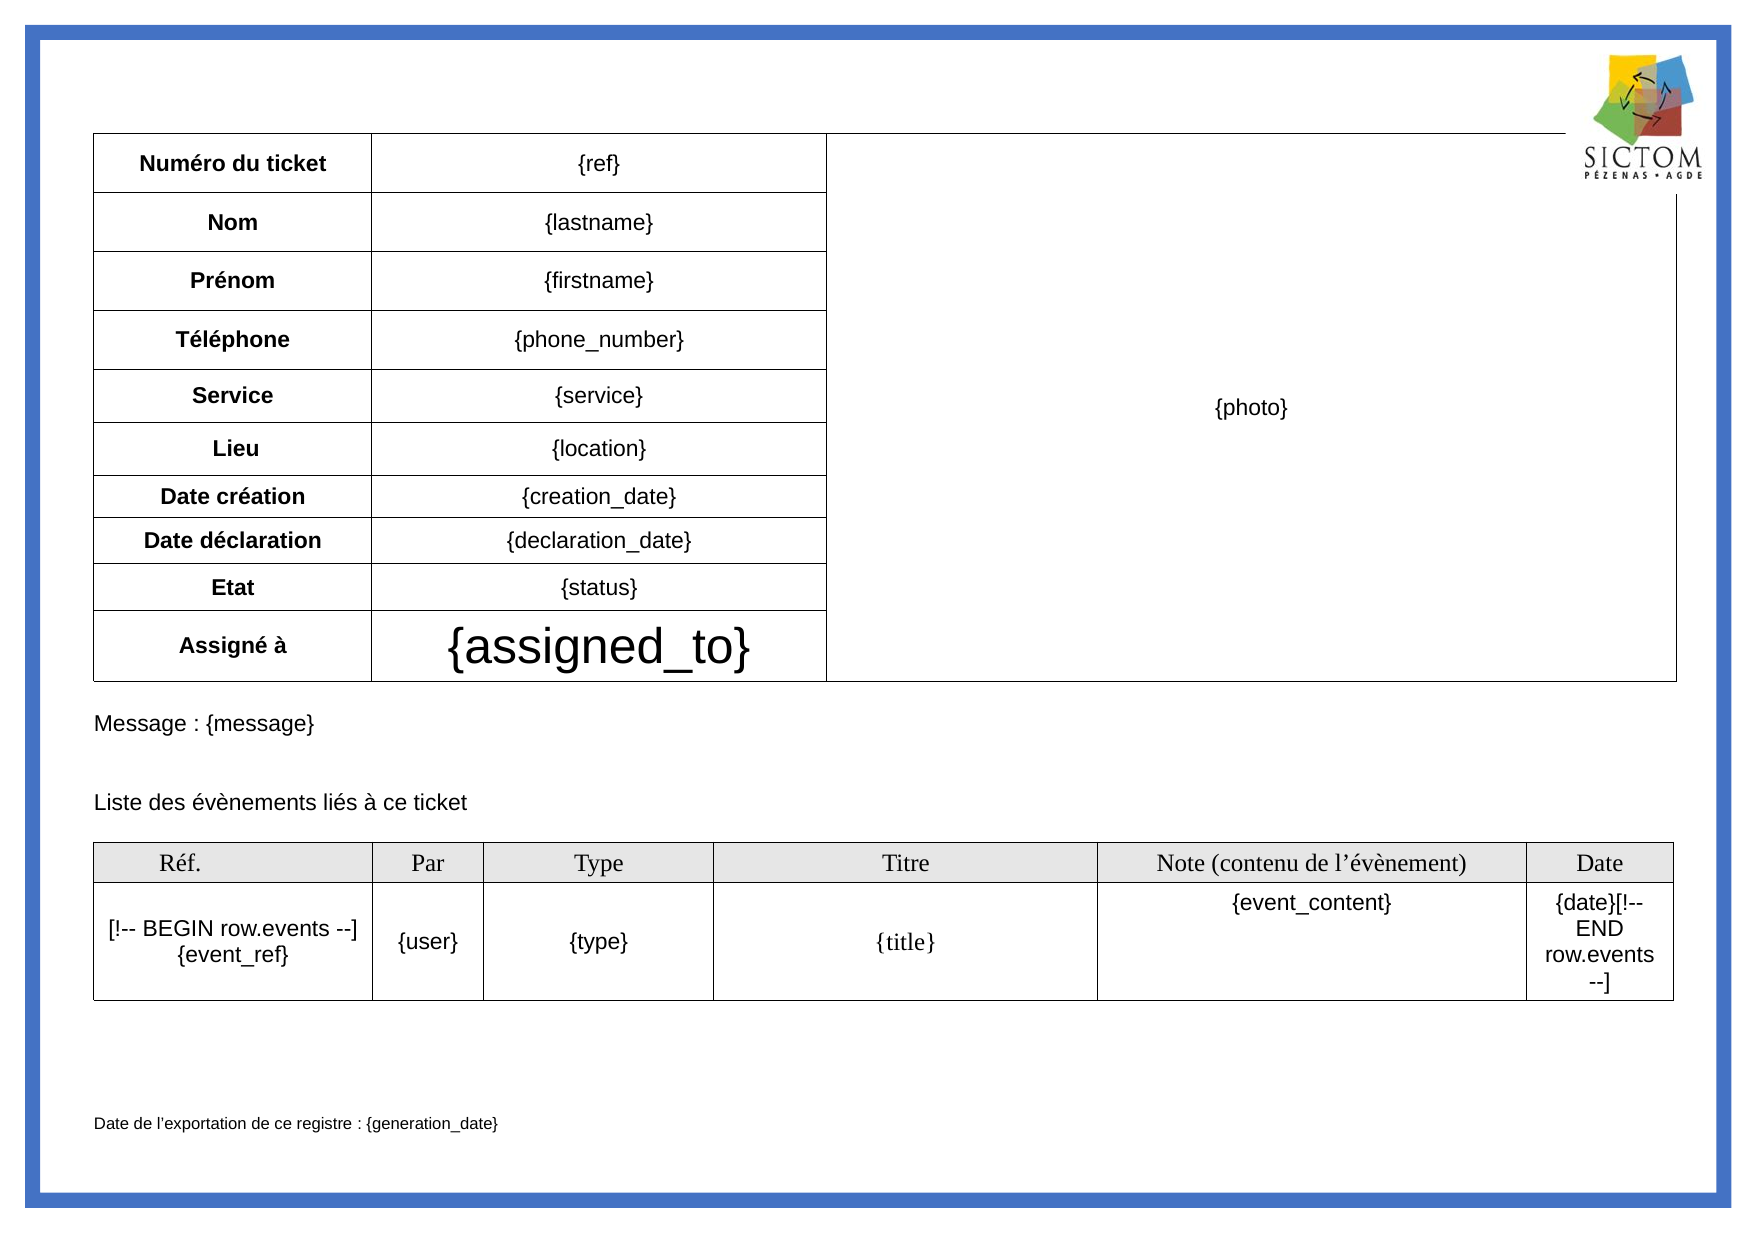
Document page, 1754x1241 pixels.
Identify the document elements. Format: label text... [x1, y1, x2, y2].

table_cell {status} [372, 564, 826, 610]
table_header Réf. [94, 843, 372, 882]
table_header Titre [714, 843, 1097, 882]
table_header Note (contenu de l’évènement) [1098, 843, 1526, 882]
table_cell {lastname} [372, 193, 826, 251]
text Message : {message} [94, 710, 1676, 736]
table_header Numéro du ticket [94, 134, 371, 192]
table_cell {creation_date} [372, 476, 826, 516]
table_header Type [484, 843, 713, 882]
table_cell {type} [484, 883, 713, 1000]
table_cell {event_content} [1098, 883, 1526, 1000]
table_cell Nom [94, 193, 371, 251]
table_cell {date}[!-- END row.events --] [1527, 883, 1673, 1000]
text Liste des évènements liés à ce ticket [94, 789, 1676, 815]
table_cell {service} [372, 370, 826, 422]
table_cell {user} [373, 883, 483, 1000]
table_cell Téléphone [94, 311, 371, 369]
table_cell Prénom [94, 252, 371, 310]
table_cell {firstname} [372, 252, 826, 310]
picture [1565, 40, 1716, 194]
table_cell {title} [714, 883, 1097, 1000]
table_cell {phone_number} [372, 311, 826, 369]
table_cell Assigné à [94, 611, 371, 681]
table_cell [!-- BEGIN row.events --]{event_ref} [94, 883, 372, 1000]
table_header Par [373, 843, 483, 882]
table_cell Service [94, 370, 371, 422]
table_cell {location} [372, 423, 826, 475]
table_cell Lieu [94, 423, 371, 475]
table_header {ref} [372, 134, 826, 192]
table_cell {declaration_date} [372, 518, 826, 563]
table_cell Etat [94, 564, 371, 610]
table_cell {assigned_to} [372, 611, 826, 681]
table_cell Date déclaration [94, 518, 371, 563]
table_header {photo} [827, 134, 1676, 681]
table_cell Date création [94, 476, 371, 516]
table_header Date [1527, 843, 1673, 882]
